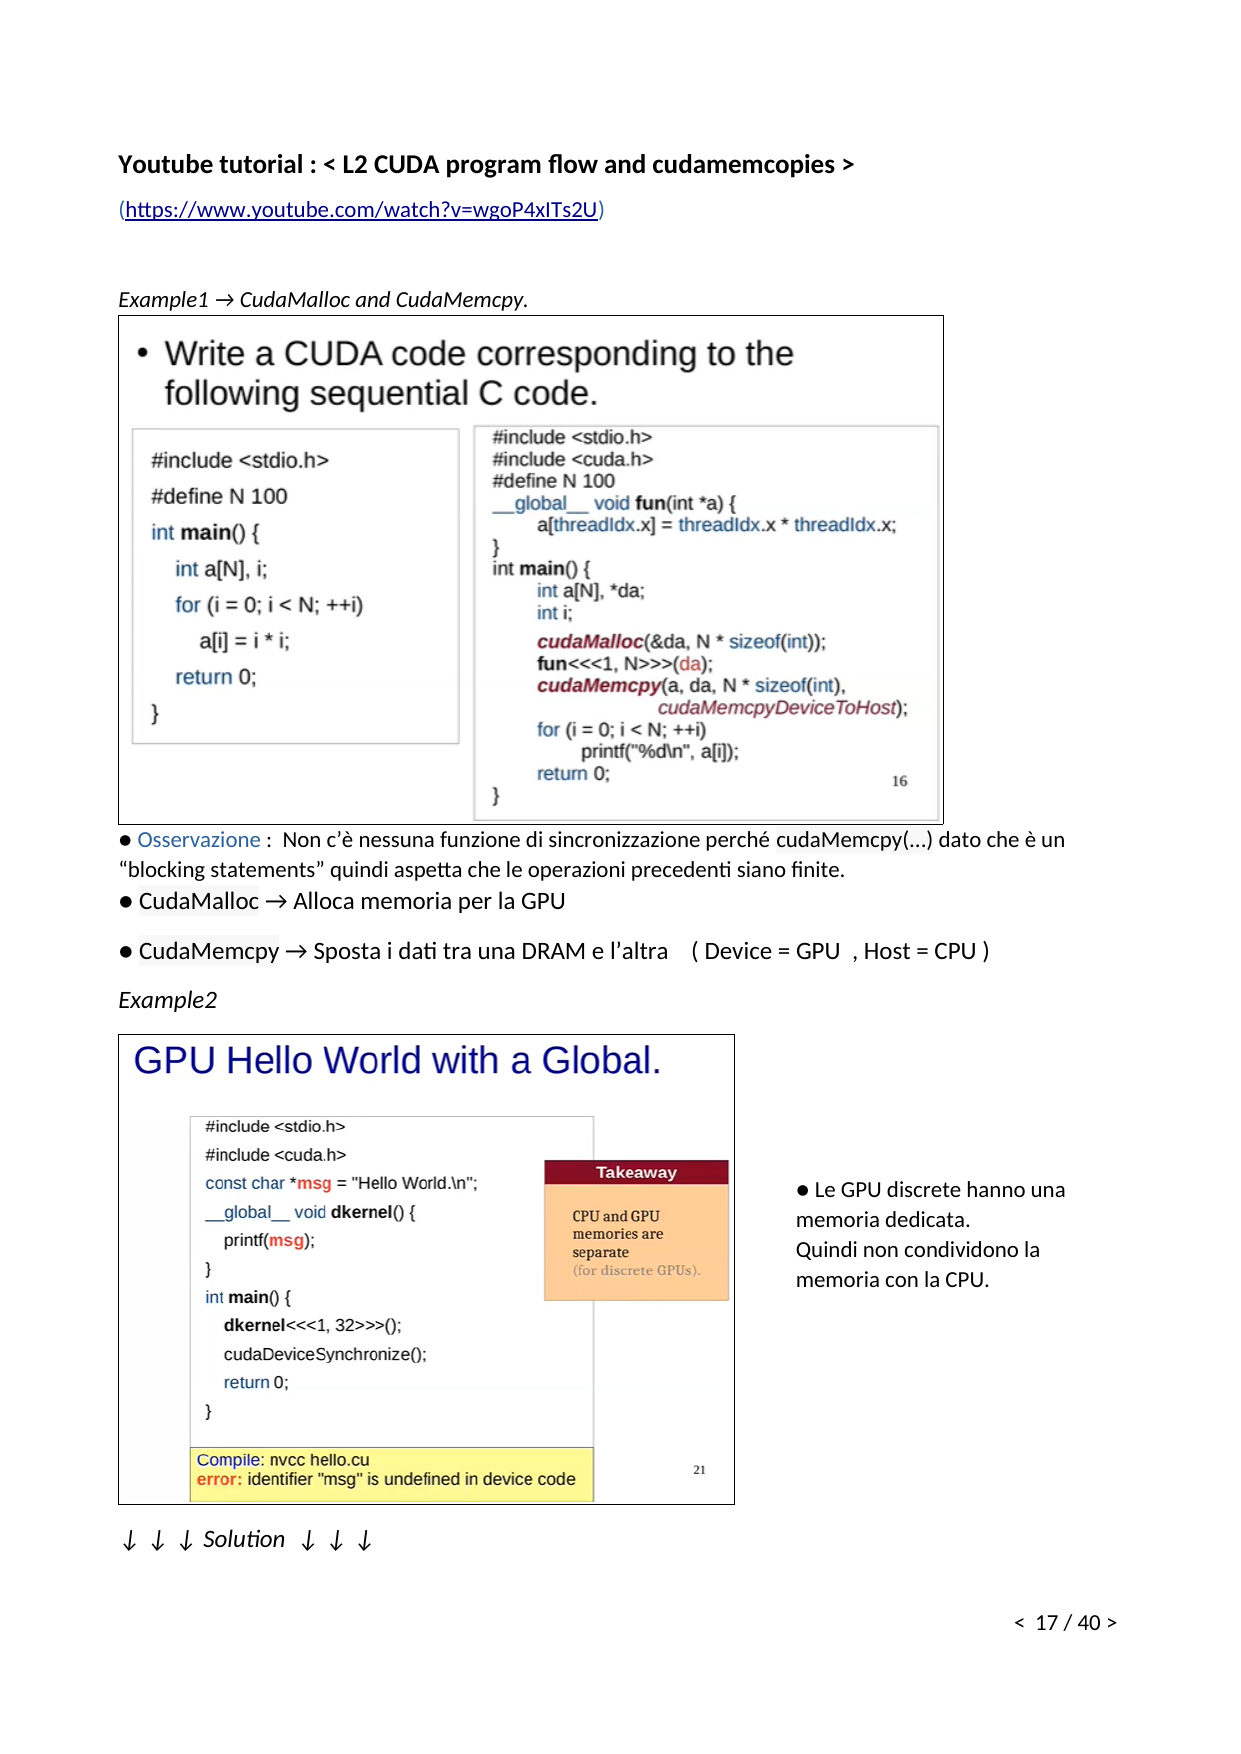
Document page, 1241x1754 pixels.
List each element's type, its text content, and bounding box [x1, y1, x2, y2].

text ↓ ↓ ↓ Solution ↓ ↓ ↓ [118, 1523, 1122, 1554]
text ● Osservazione : Non c’è nessuna funzione di sincronizzazione perché cudaMemcpy(...) dato che è un “blocking statements” quindi aspetta che le operazioni precedenti siano finite. [118, 826, 1122, 883]
text Example1 → CudaMalloc and CudaMemcpy. [118, 285, 1122, 313]
picture [121, 318, 941, 821]
text (https://www.youtube.com/watch?v=wgoP4xITs2U) [118, 195, 1122, 223]
picture [121, 1037, 732, 1502]
text ● CudaMalloc → Alloca memoria per la GPU [118, 885, 1122, 916]
text ● CudaMemcpy → Sposta i dati tra una DRAM e l’altra ( Device = GPU , Host = CPU ) [118, 935, 1122, 966]
subtitle Youtube tutorial : < L2 CUDA program flow and cudamemcopies > [118, 148, 1122, 181]
text Example2 [118, 984, 1122, 1015]
